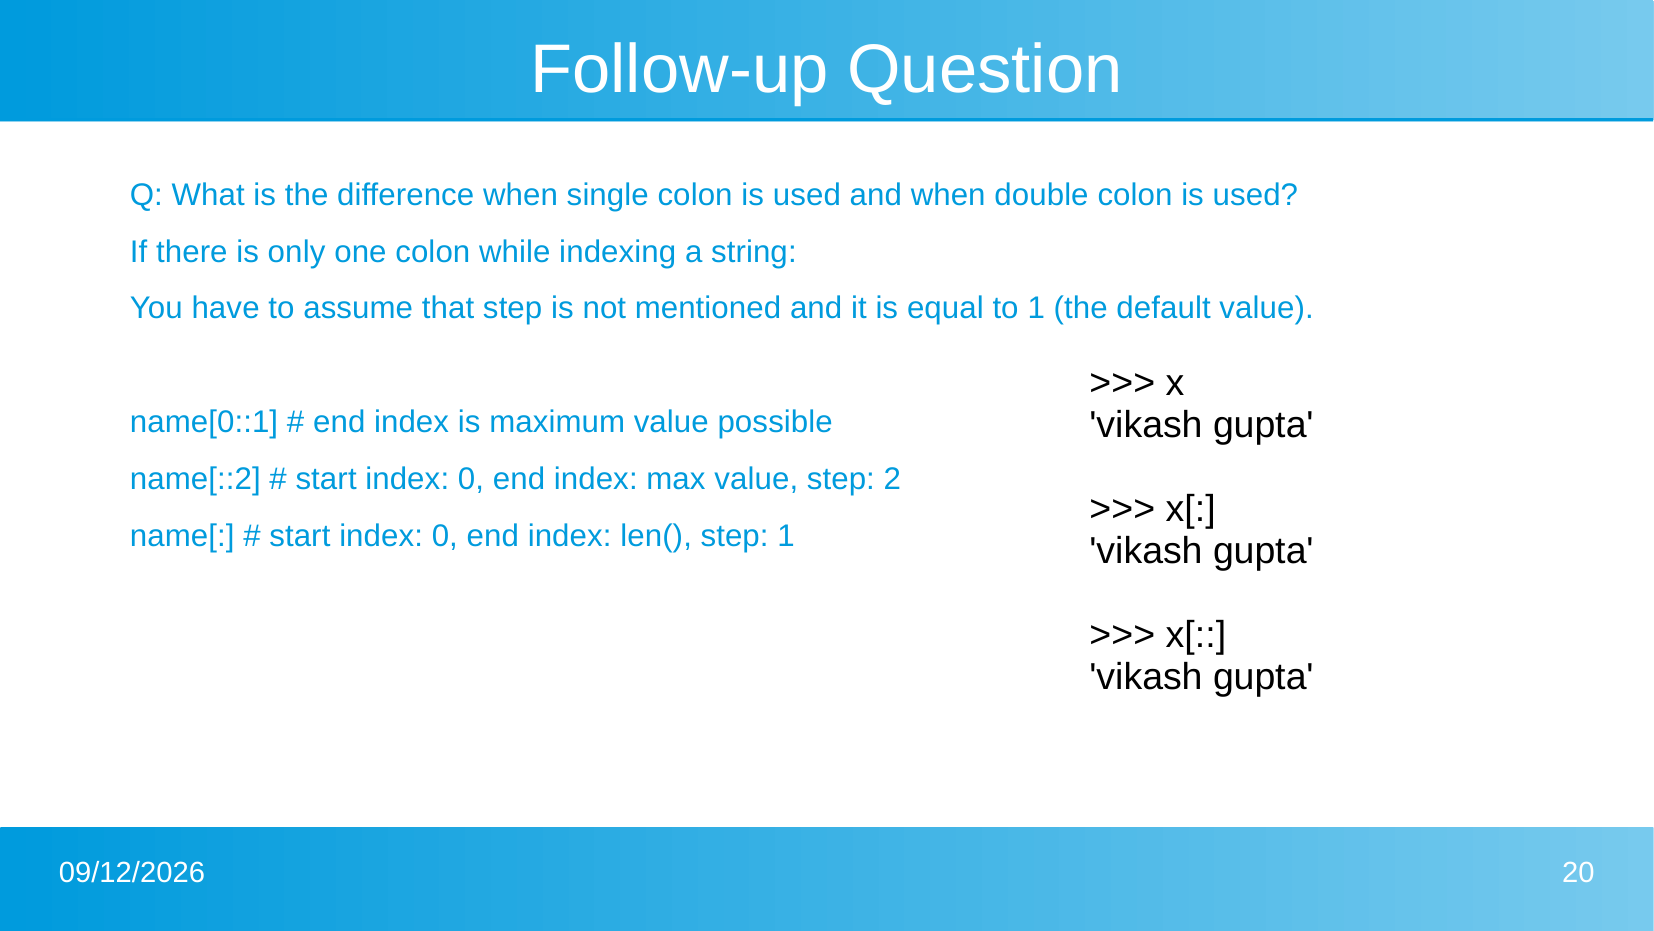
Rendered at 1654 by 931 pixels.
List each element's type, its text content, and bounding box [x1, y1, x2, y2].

list Q: What is the difference when single colon is used and when double colon is used? If there is only one colon while indexing a string: You have to assume that step is not mentioned and it is equal to 1 (the default value). name[0::1] # end index is maximum value possible name[::2] # start index: 0, end index: max value, step: 2 name[:] # start index: 0, end index: len(), step: 1 [59, 177, 1595, 768]
title Follow-up Question [59, 29, 1595, 108]
text_box >>> x 'vikash gupta' >>> x[:] 'vikash gupta' >>> x[::] 'vikash gupta' [1074, 354, 1595, 748]
